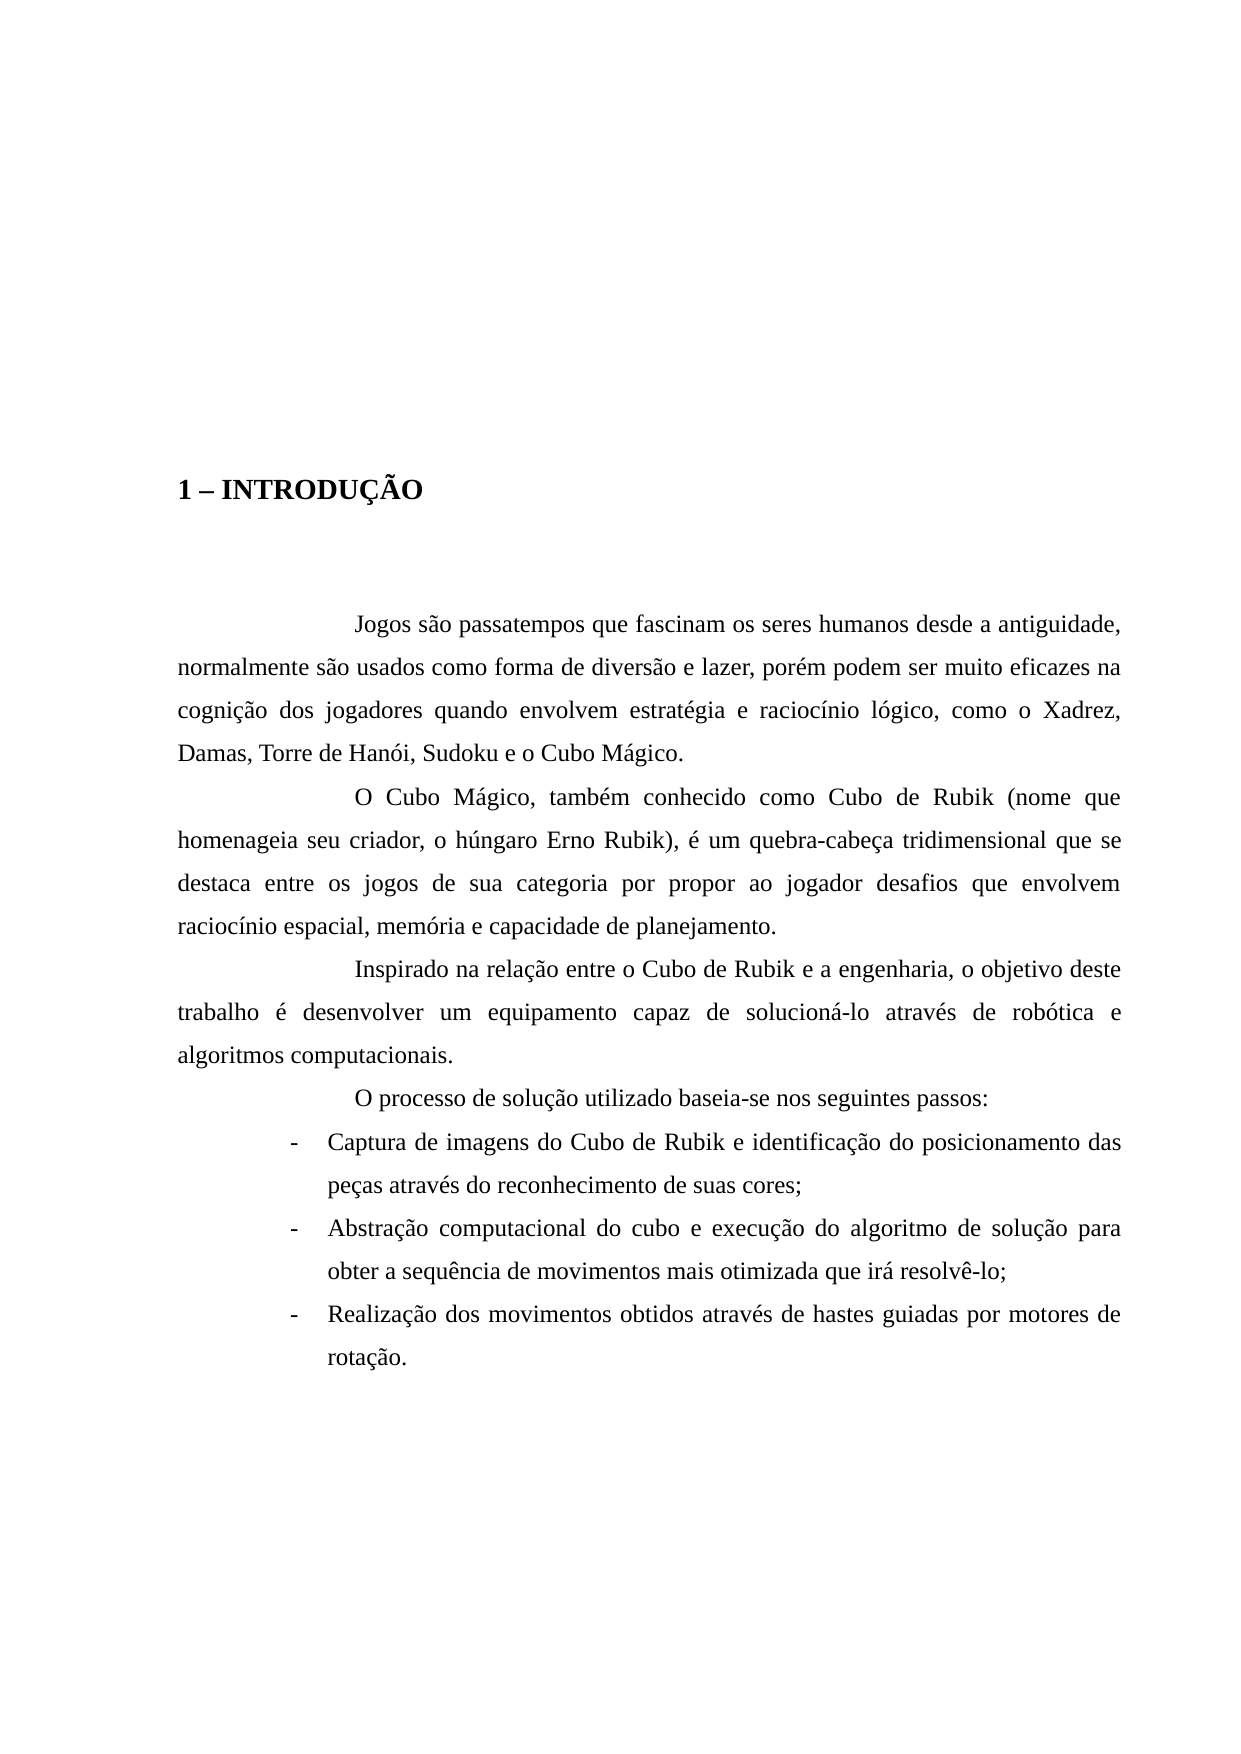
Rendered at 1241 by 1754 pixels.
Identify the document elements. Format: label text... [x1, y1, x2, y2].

text 1 – INTRODUÇÃO [177, 472, 1122, 506]
text O processo de solução utilizado baseia-se nos seguintes passos: [177, 1083, 1122, 1112]
text Inspirado na relação entre o Cubo de Rubik e a engenharia, o objetivo deste trabalho é desenvolver um equipamento capaz de solucioná-lo através de robótica e algoritmos computacionais. [177, 954, 1122, 1069]
list Captura de imagens do Cubo de Rubik e identificação do posicionamento das peças através do reconhecimento de suas cores; [290, 1127, 1122, 1198]
text Jogos são passatempos que fascinam os seres humanos desde a antiguidade, normalmente são usados como forma de diversão e lazer, porém podem ser muito eficazes na cognição dos jogadores quando envolvem estratégia e raciocínio lógico, como o Xadrez, Damas, Torre de Hanói, Sudoku e o Cubo Mágico. [177, 609, 1122, 767]
list Abstração computacional do cubo e execução do algoritmo de solução para obter a sequência de movimentos mais otimizada que irá resolvê-lo; [290, 1213, 1122, 1285]
list Realização dos movimentos obtidos através de hastes guiadas por motores de rotação. [290, 1299, 1122, 1371]
text O Cubo Mágico, também conhecido como Cubo de Rubik (nome que homenageia seu criador, o húngaro Erno Rubik), é um quebra-cabeça tridimensional que se destaca entre os jogos de sua categoria por propor ao jogador desafios que envolvem raciocínio espacial, memória e capacidade de planejamento. [177, 782, 1122, 940]
